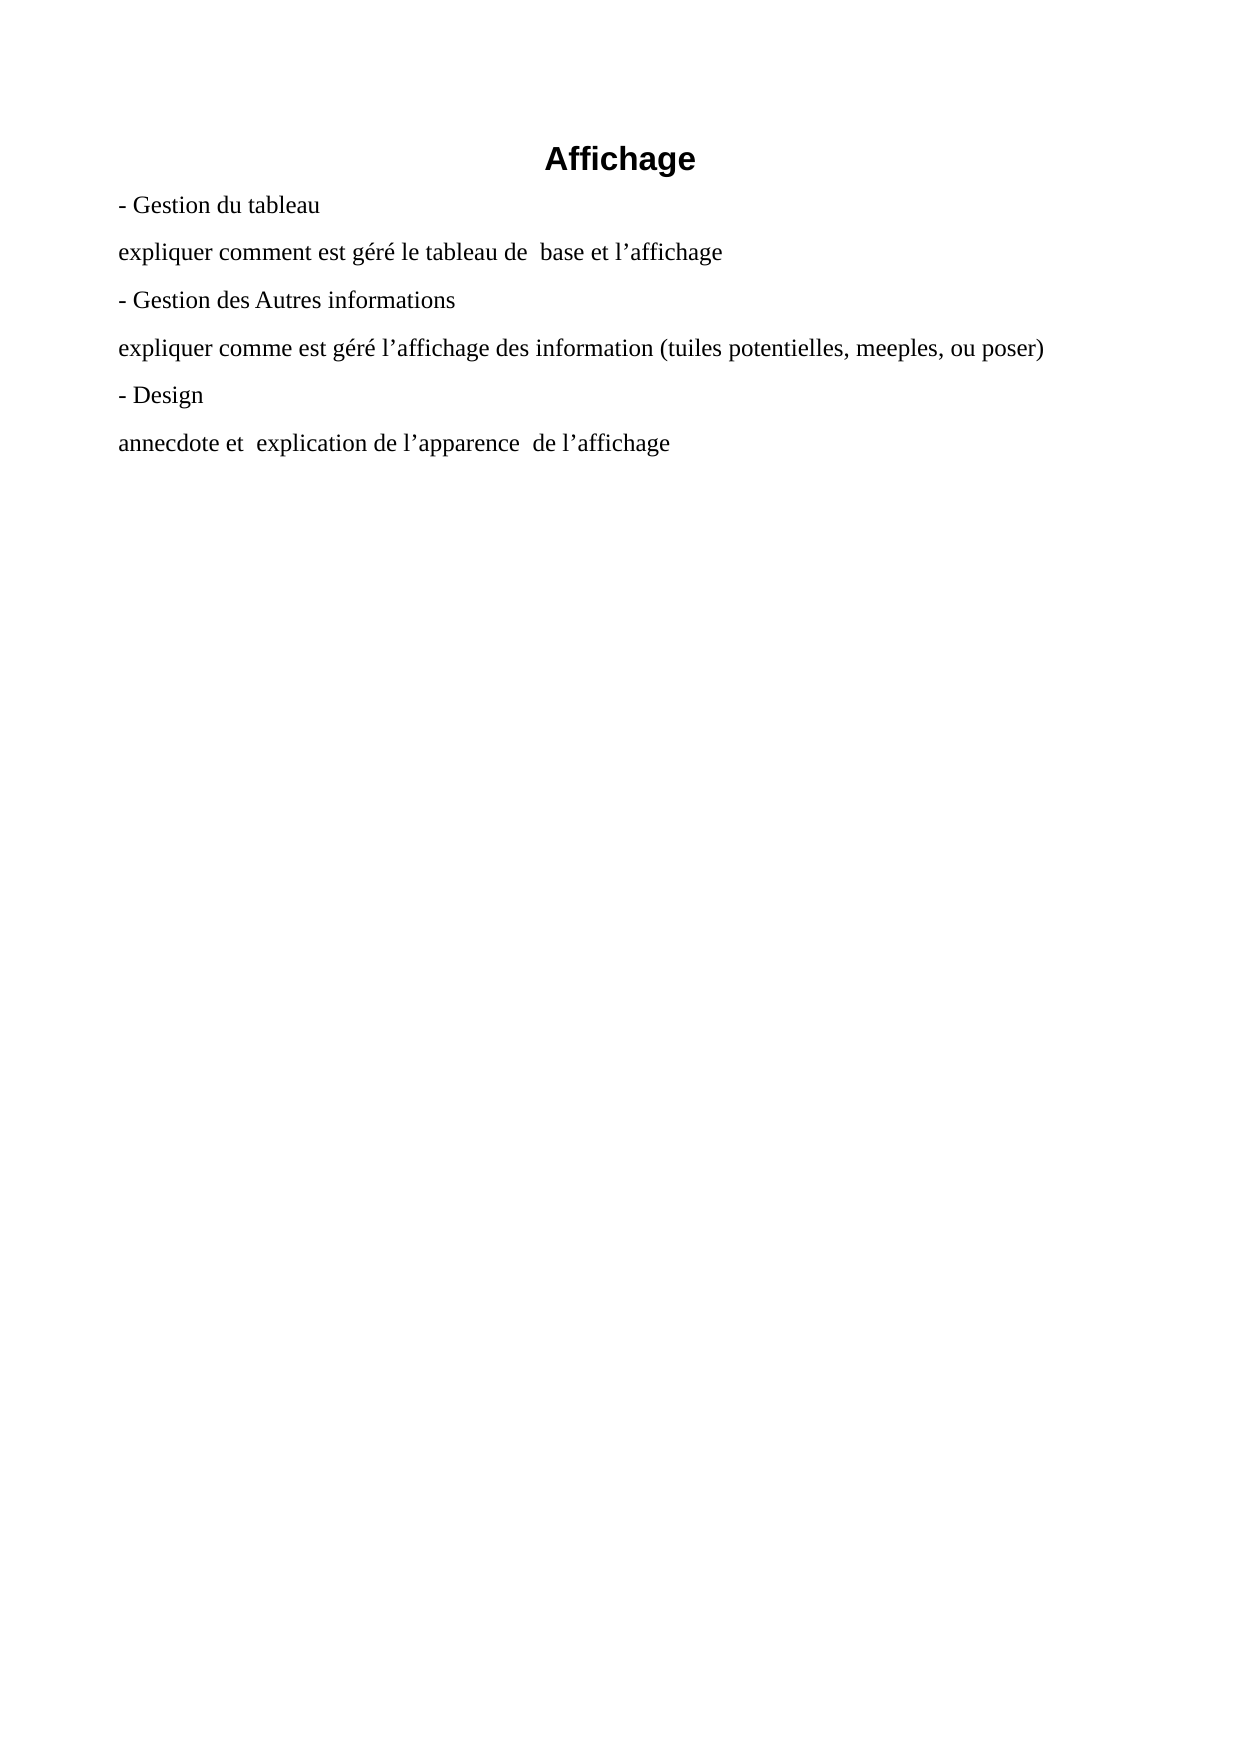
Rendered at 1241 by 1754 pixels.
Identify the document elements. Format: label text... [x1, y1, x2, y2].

text annecdote et explication de l’apparence de l’affichage [118, 428, 1122, 457]
text - Gestion des Autres informations [118, 285, 1122, 314]
text expliquer comment est géré le tableau de base et l’affichage [118, 237, 1122, 266]
text expliquer comme est géré l’affichage des information (tuiles potentielles, meeples, ou poser) [118, 333, 1122, 361]
subtitle Affichage [118, 139, 1122, 177]
text - Gestion du tableau [118, 190, 1122, 219]
text - Design [118, 380, 1122, 409]
